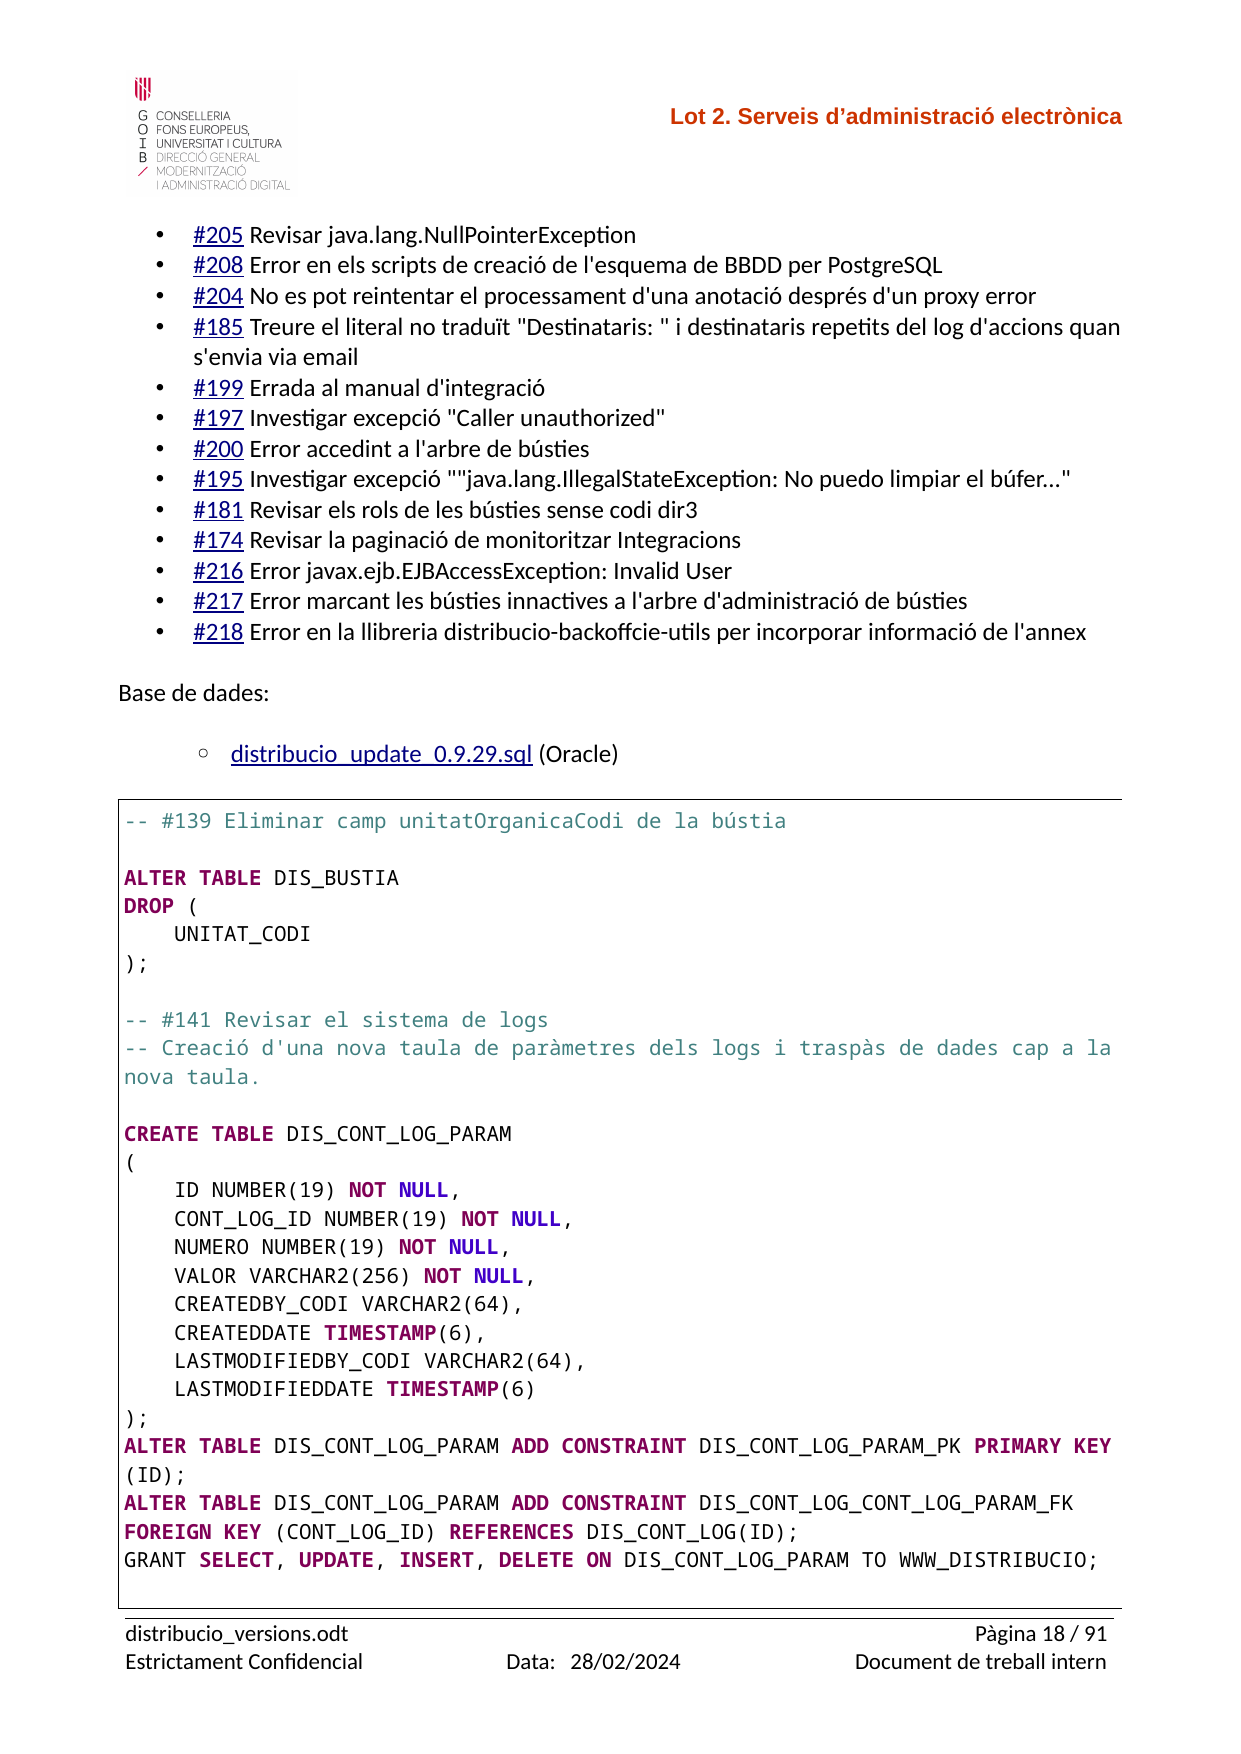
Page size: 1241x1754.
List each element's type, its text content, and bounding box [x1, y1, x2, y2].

list #204 No es pot reintentar el processament d'una anotació després d'un proxy error [156, 280, 1122, 311]
list #197 Investigar excepció "Caller unauthorized" [156, 402, 1122, 433]
picture [126, 70, 299, 197]
list #217 Error marcant les bústies innactives a l'arbre d'administració de bústies [156, 585, 1122, 616]
text Base de dades: [118, 677, 1122, 707]
list #200 Error accedint a l'arbre de bústies [156, 433, 1122, 463]
list #218 Error en la llibreria distribucio-backoffcie-utils per incorporar informació de l'annex [156, 616, 1122, 646]
list #216 Error javax.ejb.EJBAccessException: Invalid User [156, 555, 1122, 585]
list distribucio_update_0.9.29.sql (Oracle) [193, 738, 1122, 768]
list #195 Investigar excepció ""java.lang.IllegalStateException: No puedo limpiar el búfer..." [156, 463, 1122, 494]
list #181 Revisar els rols de les bústies sense codi dir3 [156, 494, 1122, 524]
list #185 Treure el literal no traduït "Destinataris: " i destinataris repetits del log d'accions quan s'envia via email [156, 311, 1122, 372]
list #208 Error en els scripts de creació de l'esquema de BBDD per PostgreSQL [156, 250, 1122, 280]
table_header -- #139 Eliminar camp unitatOrganicaCodi de la bústia ALTER TABLE DIS_BUSTIA DROP ( UNITAT_CODI ); -- #141 Revisar el sistema de logs -- Creació d'una nova taula de paràmetres dels logs i traspàs de dades cap a la nova taula. CREATE TABLE DIS_CONT_LOG_PARAM ( ID NUMBER(19) NOT NULL, CONT_LOG_ID NUMBER(19) NOT NULL, NUMERO NUMBER(19) NOT NULL, VALOR VARCHAR2(256) NOT NULL, CREATEDBY_CODI VARCHAR2(64), CREATEDDATE TIMESTAMP(6), LASTMODIFIEDBY_CODI VARCHAR2(64), LASTMODIFIEDDATE TIMESTAMP(6) ); ALTER TABLE DIS_CONT_LOG_PARAM ADD CONSTRAINT DIS_CONT_LOG_PARAM_PK PRIMARY KEY (ID); ALTER TABLE DIS_CONT_LOG_PARAM ADD CONSTRAINT DIS_CONT_LOG_CONT_LOG_PARAM_FK FOREIGN KEY (CONT_LOG_ID) REFERENCES DIS_CONT_LOG(ID); GRANT SELECT, UPDATE, INSERT, DELETE ON DIS_CONT_LOG_PARAM TO WWW_DISTRIBUCIO; [119, 800, 1122, 1608]
list #199 Errada al manual d'integració [156, 372, 1122, 402]
list #174 Revisar la paginació de monitoritzar Integracions [156, 524, 1122, 555]
list #205 Revisar java.lang.NullPointerException [156, 219, 1122, 250]
